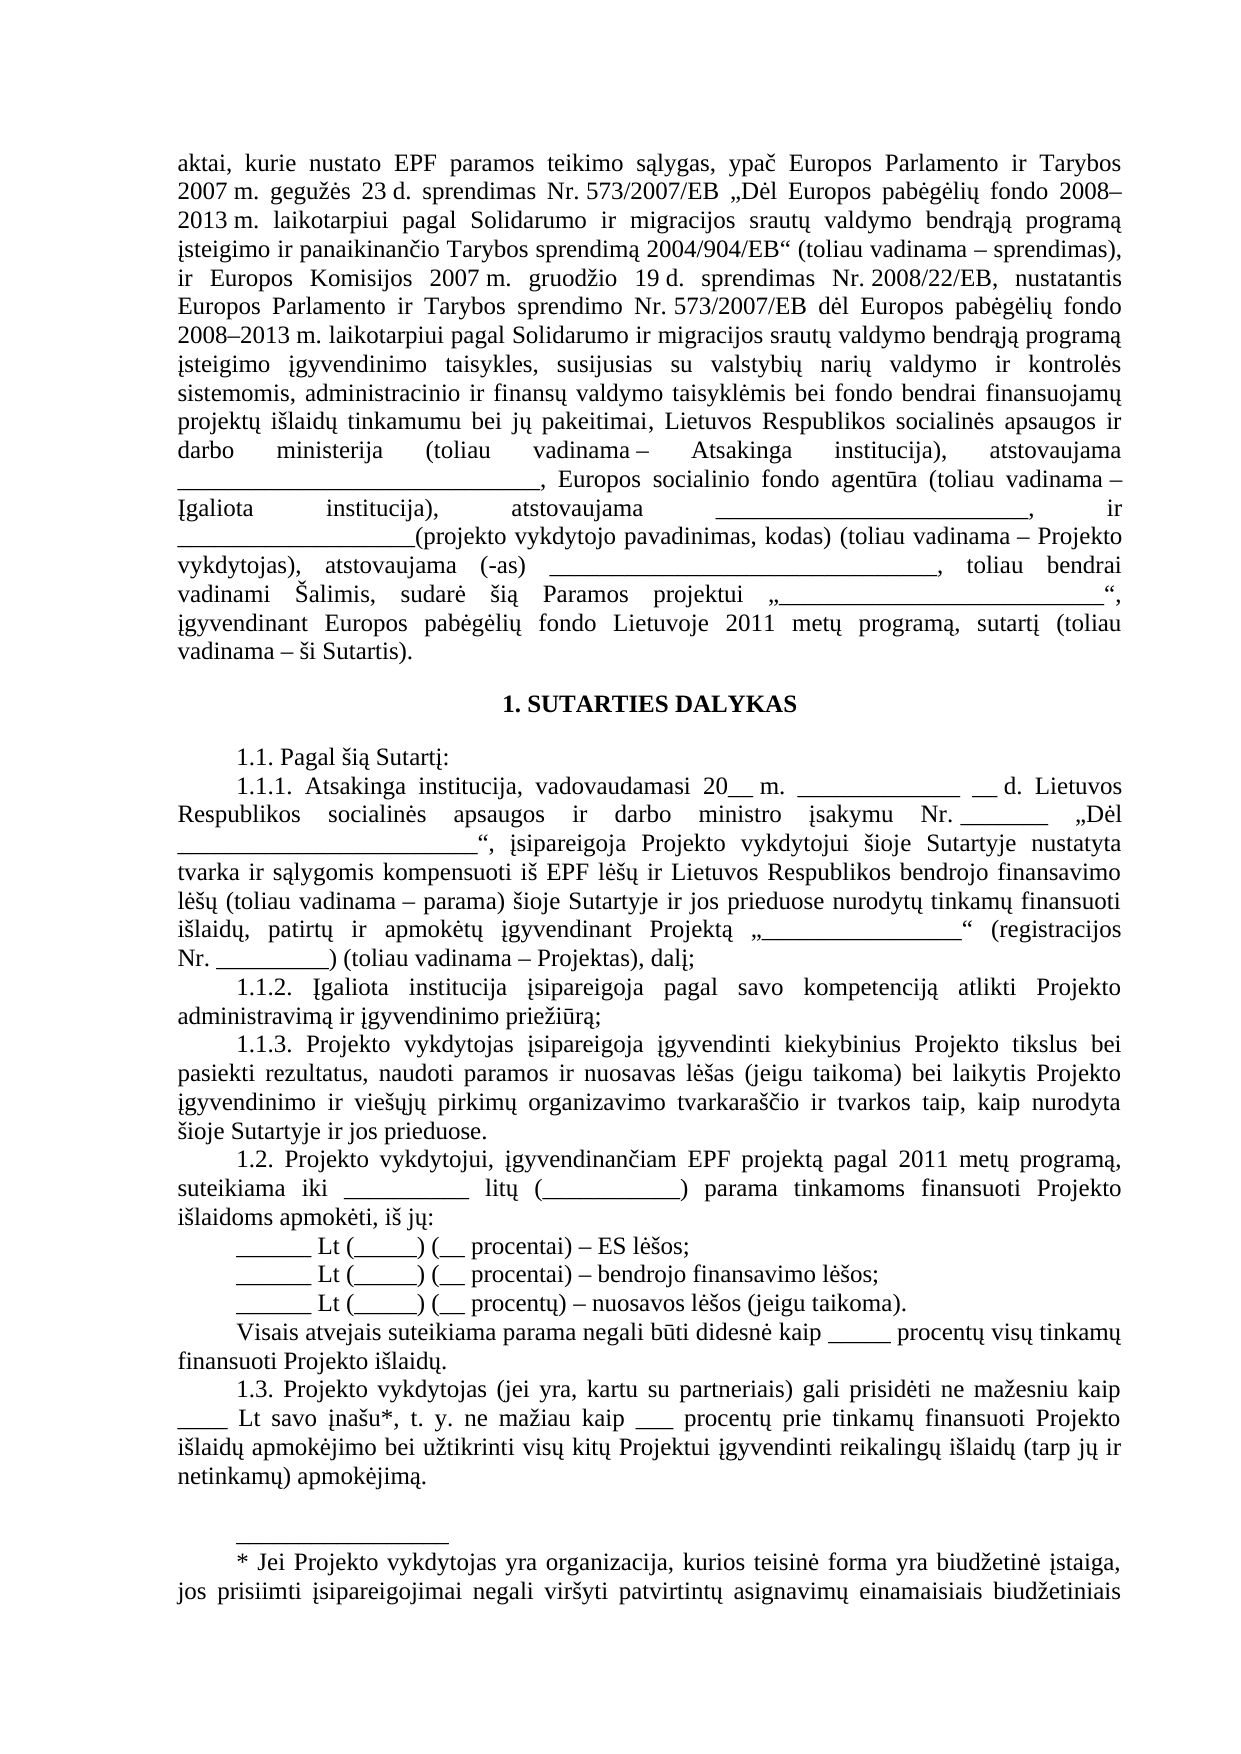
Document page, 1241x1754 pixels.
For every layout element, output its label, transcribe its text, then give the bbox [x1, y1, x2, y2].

text 1.1. Pagal šią Sutartį: [177, 742, 1122, 771]
text 1.1.2. Įgaliota institucija įsipareigoja pagal savo kompetenciją atlikti Projekto administravimą ir įgyvendinimo priežiūrą; [177, 972, 1122, 1029]
text 1.1.1. Atsakinga institucija, vadovaudamasi 20__ m. _____________ __ d. Lietuvos Respublikos socialinės apsaugos ir darbo ministro įsakymu Nr. _______ „Dėl ________________________“, įsipareigoja Projekto vykdytojui šioje Sutartyje nustatyta tvarka ir sąlygomis kompensuoti iš EPF lėšų ir Lietuvos Respublikos bendrojo finansavimo lėšų (toliau vadinama – parama) šioje Sutartyje ir jos prieduose nurodytų tinkamų finansuoti išlaidų, patirtų ir apmokėtų įgyvendinant Projektą „________________“ (registracijos Nr. _________) (toliau vadinama – Projektas), dalį; [177, 771, 1122, 972]
text 1.2. Projekto vykdytojui, įgyvendinančiam EPF projektą pagal 2011 metų programą, suteikiama iki __________ litų (___________) parama tinkamoms finansuoti Projekto išlaidoms apmokėti, iš jų: [177, 1144, 1122, 1231]
text 1.1.3. Projekto vykdytojas įsipareigoja įgyvendinti kiekybinius Projekto tikslus bei pasiekti rezultatus, naudoti paramos ir nuosavas lėšas (jeigu taikoma) bei laikytis Projekto įgyvendinimo ir viešųjų pirkimų organizavimo tvarkaraščio ir tvarkos taip, kaip nurodyta šioje Sutartyje ir jos prieduose. [177, 1029, 1122, 1144]
text 1. SUTARTIES DALYKAS [177, 689, 1122, 718]
text Visais atvejais suteikiama parama negali būti didesnė kaip _____ procentų visų tinkamų finansuoti Projekto išlaidų. [177, 1317, 1122, 1374]
text 1.3. Projekto vykdytojas (jei yra, kartu su partneriais) gali prisidėti ne mažesniu kaip ____ Lt savo įnašu*, t. y. ne mažiau kaip ___ procentų prie tinkamų finansuoti Projekto išlaidų apmokėjimo bei užtikrinti visų kitų Projektui įgyvendinti reikalingų išlaidų (tarp jų ir netinkamų) apmokėjimą. [177, 1374, 1122, 1489]
text ______ Lt (_____) (__ procentai) – bendrojo finansavimo lėšos; [177, 1259, 1122, 1288]
text ______ Lt (_____) (__ procentų) – nuosavos lėšos (jeigu taikoma). [177, 1288, 1122, 1317]
text _________________ [177, 1518, 1122, 1547]
text ______ Lt (_____) (__ procentai) – ES lėšos; [177, 1231, 1122, 1259]
text * Jei Projekto vykdytojas yra organizacija, kurios teisinė forma yra biudžetinė įstaiga, jos prisiimti įsipareigojimai negali viršyti patvirtintų asignavimų einamaisiais biudžetiniais [177, 1547, 1122, 1604]
text aktai, kurie nustato EPF paramos teikimo sąlygas, ypač Europos Parlamento ir Tarybos 2007 m. gegužės 23 d. sprendimas Nr. 573/2007/EB „Dėl Europos pabėgėlių fondo 2008–2013 m. laikotarpiui pagal Solidarumo ir migracijos srautų valdymo bendrąją programą įsteigimo ir panaikinančio Tarybos sprendimą 2004/904/EB“ (toliau vadinama – sprendimas), ir Europos Komisijos 2007 m. gruodžio 19 d. sprendimas Nr. 2008/22/EB, nustatantis Europos Parlamento ir Tarybos sprendimo Nr. 573/2007/EB dėl Europos pabėgėlių fondo 2008–2013 m. laikotarpiui pagal Solidarumo ir migracijos srautų valdymo bendrąją programą įsteigimo įgyvendinimo taisykles, susijusias su valstybių narių valdymo ir kontrolės sistemomis, administracinio ir finansų valdymo taisyklėmis bei fondo bendrai finansuojamų projektų išlaidų tinkamumu bei jų pakeitimai, Lietuvos Respublikos socialinės apsaugos ir darbo ministerija (toliau vadinama – Atsakinga institucija), atstovaujama _____________________________, Europos socialinio fondo agentūra (toliau vadinama – Įgaliota institucija), atstovaujama _________________________, ir ___________________(projekto vykdytojo pavadinimas, kodas) (toliau vadinama – Projekto vykdytojas), atstovaujama (-as) _______________________________, toliau bendrai vadinami Šalimis, sudarė šią Paramos projektui „__________________________“, įgyvendinant Europos pabėgėlių fondo Lietuvoje 2011 metų programą, sutartį (toliau vadinama – ši Sutartis). [177, 148, 1122, 665]
